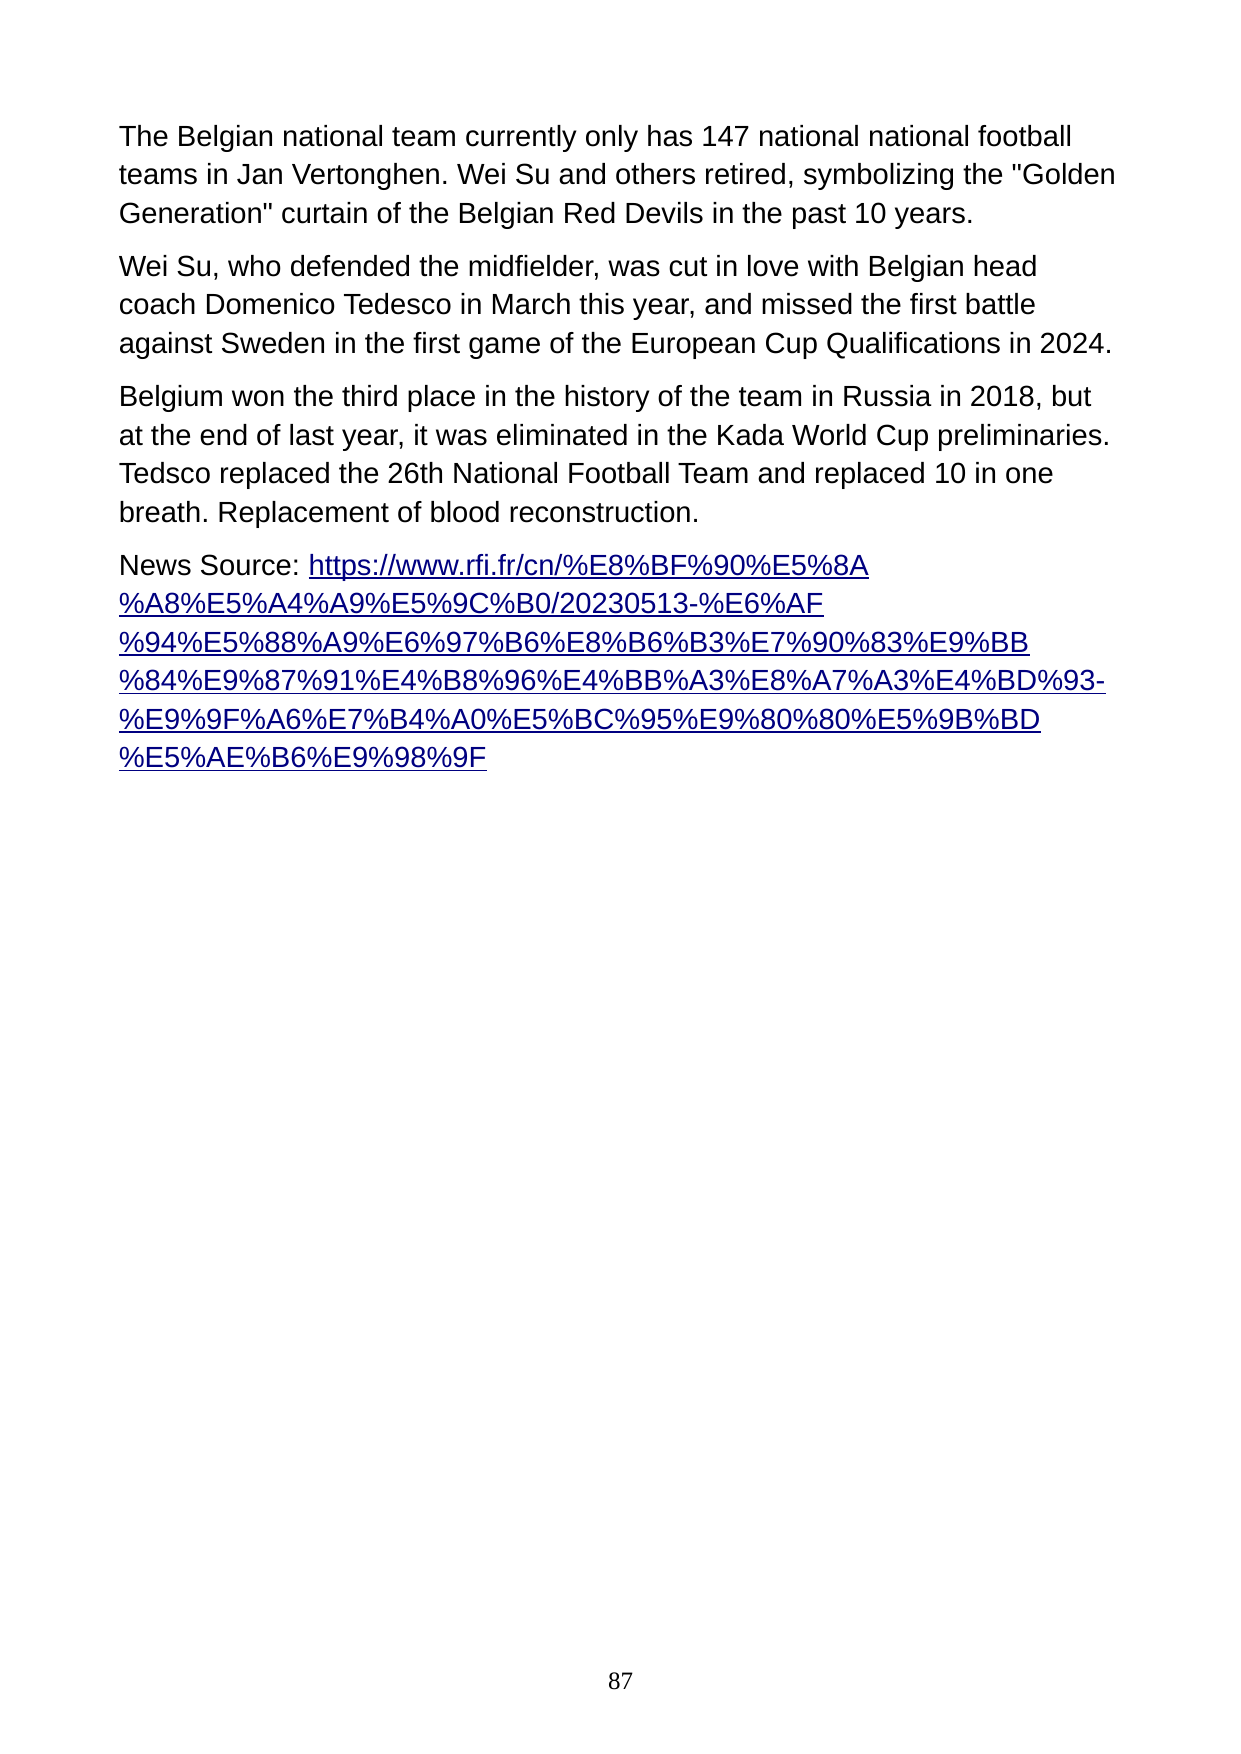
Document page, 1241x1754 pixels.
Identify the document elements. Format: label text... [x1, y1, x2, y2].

text Wei Su, who defended the midfielder, was cut in love with Belgian head coach Domenico Tedesco in March this year, and missed the first battle against Sweden in the first game of the European Cup Qualifications in 2024. [118, 249, 1122, 359]
text The Belgian national team currently only has 147 national national football teams in Jan Vertonghen. Wei Su and others retired, symbolizing the "Golden Generation" curtain of the Belgian Red Devils in the past 10 years. [118, 118, 1122, 229]
text News Source: https://www.rfi.fr/cn/%E8%BF%90%E5%8A%A8%E5%A4%A9%E5%9C%B0/20230513-%E6%AF%94%E5%88%A9%E6%97%B6%E8%B6%B3%E7%90%83%E9%BB%84%E9%87%91%E4%B8%96%E4%BB%A3%E8%A7%A3%E4%BD%93-%E9%9F%A6%E7%B4%A0%E5%BC%95%E9%80%80%E5%9B%BD%E5%AE%B6%E9%98%9F [118, 548, 1122, 774]
text Belgium won the third place in the history of the team in Russia in 2018, but at the end of last year, it was eliminated in the Kada World Cup preliminaries. Tedsco replaced the 26th National Football Team and replaced 10 in one breath. Replacement of blood reconstruction. [118, 379, 1122, 528]
